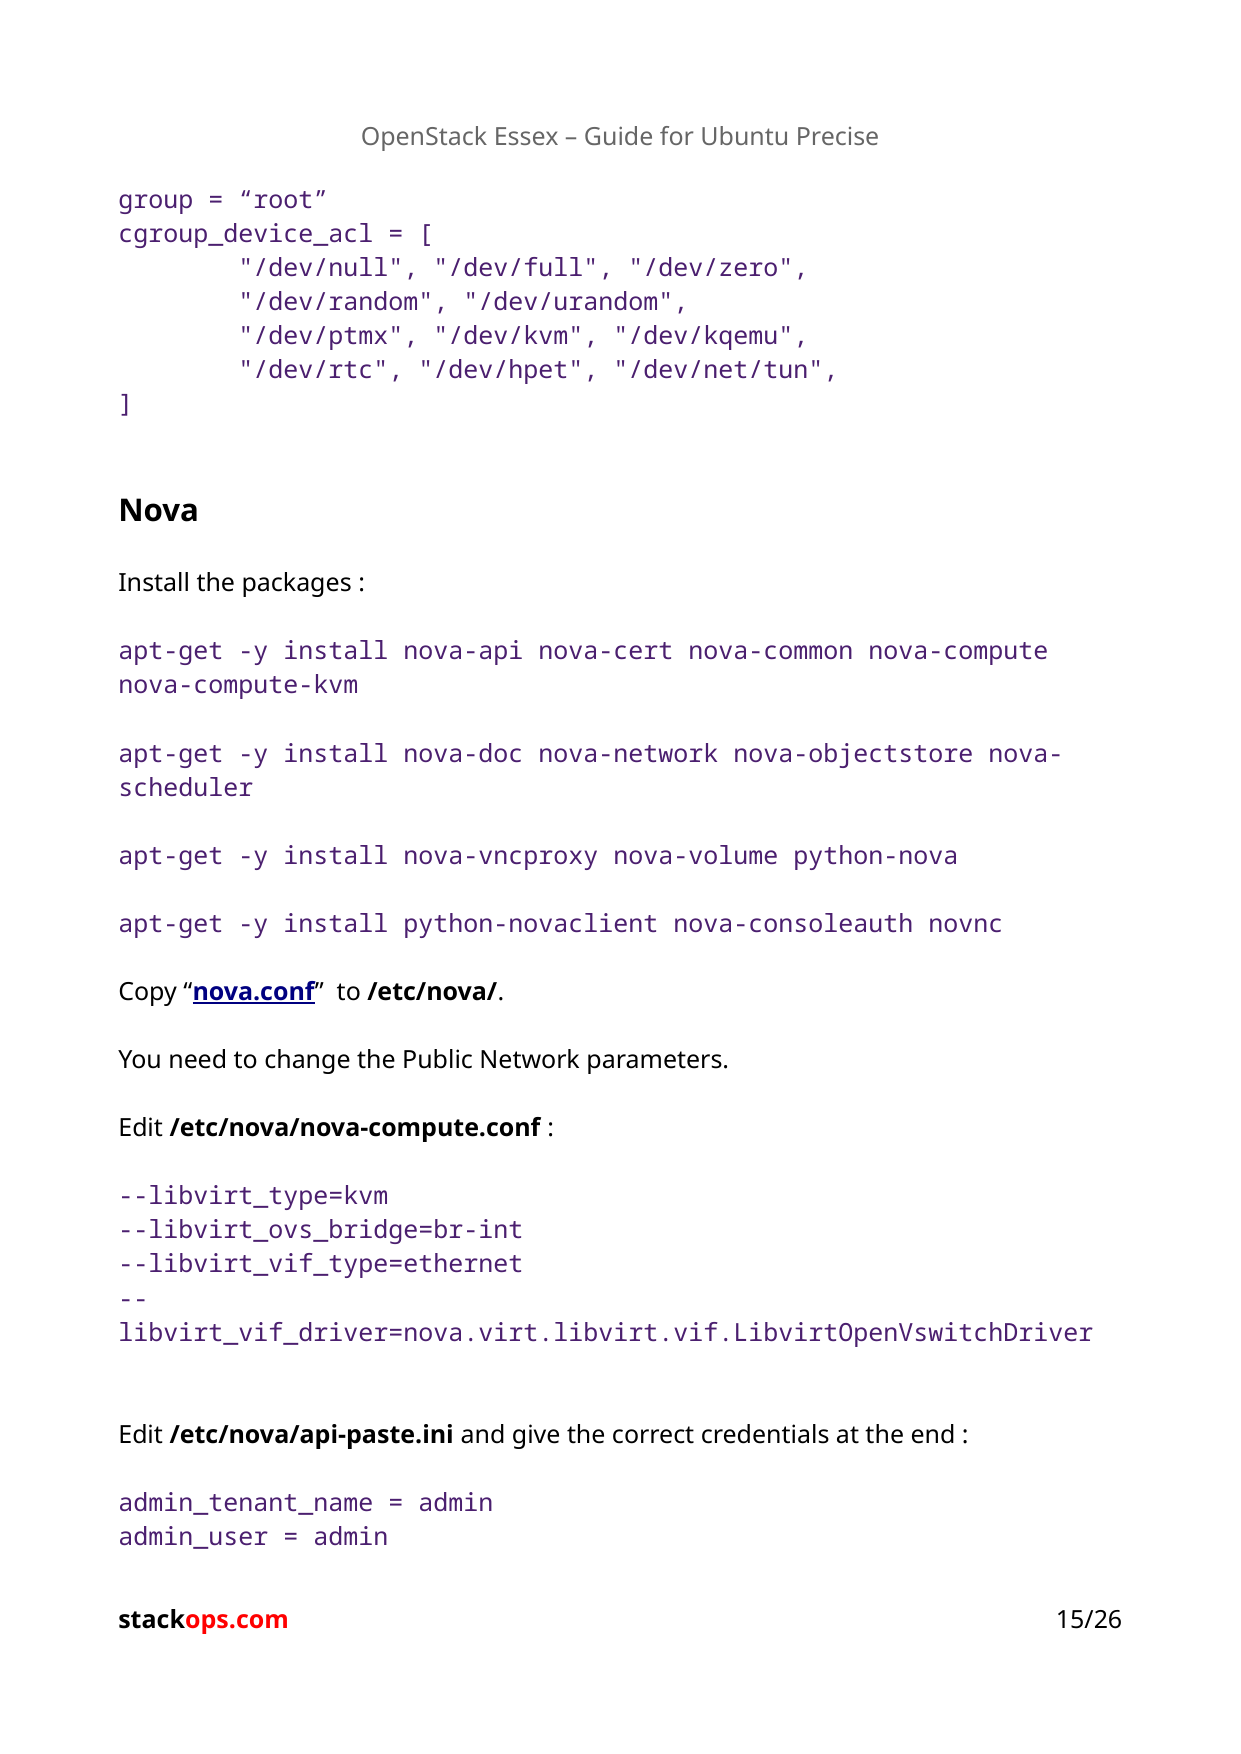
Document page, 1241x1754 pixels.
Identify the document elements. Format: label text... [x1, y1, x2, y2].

text Edit /etc/nova/api-paste.ini and give the correct credentials at the end : [118, 1416, 1122, 1451]
text --libvirt_type=kvm [118, 1178, 1122, 1212]
text admin_user = admin [118, 1519, 1122, 1553]
text admin_tenant_name = admin [118, 1484, 1122, 1519]
text --libvirt_vif_driver=nova.virt.libvirt.vif.LibvirtOpenVswitchDriver [118, 1280, 1122, 1348]
text "/dev/ptmx", "/dev/kvm", "/dev/kqemu", [118, 318, 1122, 352]
text "/dev/null", "/dev/full", "/dev/zero", [118, 250, 1122, 284]
text group = “root” [118, 182, 1122, 216]
text "/dev/random", "/dev/urandom", [118, 284, 1122, 318]
text Nova [118, 488, 1122, 531]
text apt-get -y install nova-api nova-cert nova-common nova-compute nova-compute-kvm [118, 633, 1122, 701]
text You need to change the Public Network parameters. [118, 1042, 1122, 1076]
text --libvirt_vif_type=ethernet [118, 1246, 1122, 1280]
text Edit /etc/nova/nova-compute.conf : [118, 1110, 1122, 1144]
text apt-get -y install nova-doc nova-network nova-objectstore nova-scheduler [118, 735, 1122, 803]
text apt-get -y install python-novaclient nova-consoleauth novnc [118, 906, 1122, 939]
text "/dev/rtc", "/dev/hpet", "/dev/net/tun", [118, 352, 1122, 386]
text Install the packages : [118, 565, 1122, 599]
text apt-get -y install nova-vncproxy nova-volume python-nova [118, 837, 1122, 871]
text cgroup_device_acl = [ [118, 216, 1122, 250]
text ] [118, 386, 1122, 420]
text Copy “nova.conf” to /etc/nova/. [118, 974, 1122, 1008]
text --libvirt_ovs_bridge=br-int [118, 1212, 1122, 1246]
